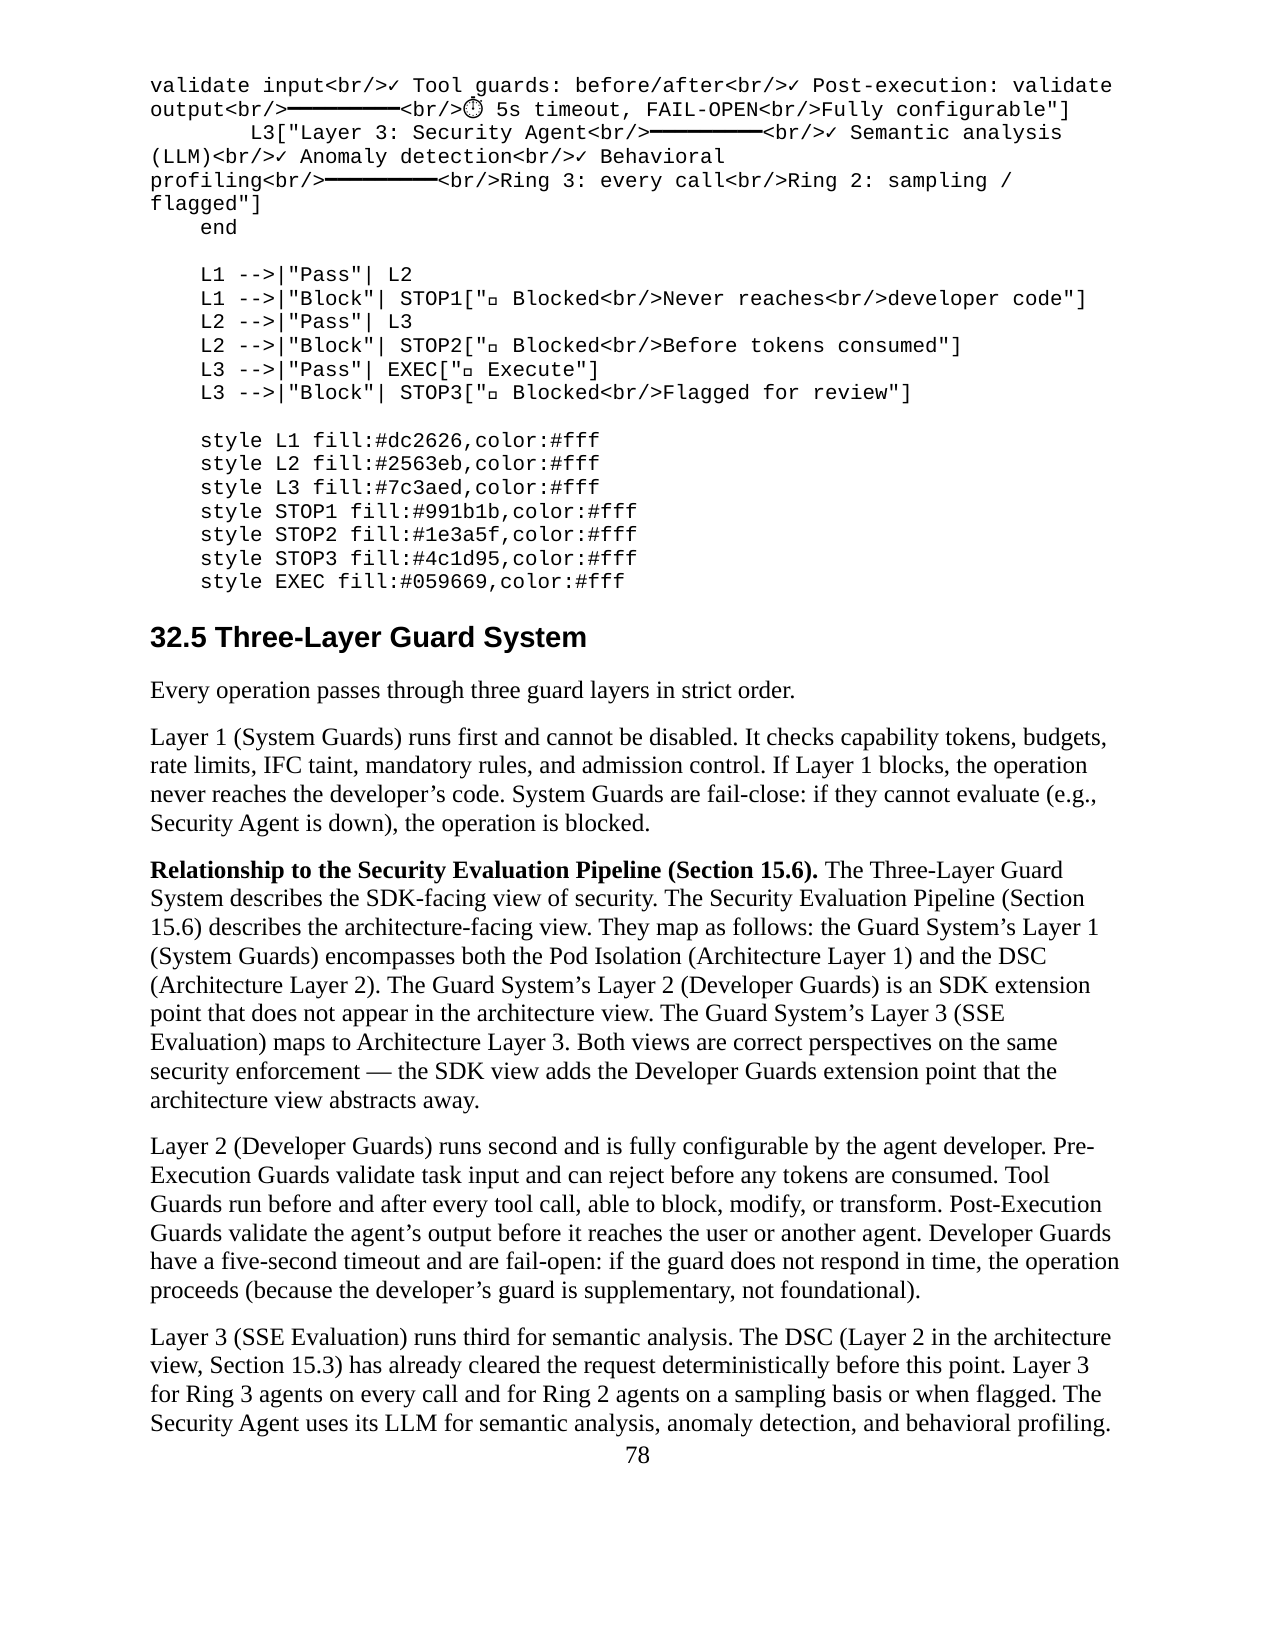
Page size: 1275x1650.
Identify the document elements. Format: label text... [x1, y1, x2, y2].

text style EXEC fill:#059669,color:#fff [150, 572, 1125, 595]
text L3 -->|"Pass"| EXEC["✅ Execute"] [150, 359, 1125, 382]
text L1 -->|"Pass"| L2 [150, 264, 1125, 288]
text L3["Layer 3: Security Agent<br/>━━━━━━━━━<br/>✓ Semantic analysis (LLM)<br/>✓ Anomaly detection<br/>✓ Behavioral profiling<br/>━━━━━━━━━<br/>Ring 3: every call<br/>Ring 2: sampling / flagged"] [150, 122, 1125, 217]
text Layer 2 (Developer Guards) runs second and is fully configurable by the agent developer. Pre-Execution Guards validate task input and can reject before any tokens are consumed. Tool Guards run before and after every tool call, able to block, modify, or transform. Post-Execution Guards validate the agent’s output before it reaches the user or another agent. Developer Guards have a five-second timeout and are fail-open: if the guard does not respond in time, the operation proceeds (because the developer’s guard is supplementary, not foundational). [150, 1131, 1125, 1304]
text end [150, 217, 1125, 241]
text L3 -->|"Block"| STOP3["❌ Blocked<br/>Flagged for review"] [150, 382, 1125, 406]
text style STOP2 fill:#1e3a5f,color:#fff [150, 524, 1125, 548]
subtitle 32.5 Three-Layer Guard System [150, 620, 1125, 654]
text style L3 fill:#7c3aed,color:#fff [150, 477, 1125, 501]
text style STOP1 fill:#991b1b,color:#fff [150, 501, 1125, 524]
text Every operation passes through three guard layers in strict order. [150, 675, 1125, 704]
text Layer 3 (SSE Evaluation) runs third for semantic analysis. The DSC (Layer 2 in the architecture view, Section 15.3) has already cleared the request deterministically before this point. Layer 3 for Ring 3 agents on every call and for Ring 2 agents on a sampling basis or when flagged. The Security Agent uses its LLM for semantic analysis, anomaly detection, and behavioral profiling. [150, 1322, 1125, 1437]
text L2 -->|"Pass"| L3 [150, 311, 1125, 335]
text style L2 fill:#2563eb,color:#fff [150, 453, 1125, 477]
text style L1 fill:#dc2626,color:#fff [150, 430, 1125, 453]
text Relationship to the Security Evaluation Pipeline (Section 15.6). The Three-Layer Guard System describes the SDK-facing view of security. The Security Evaluation Pipeline (Section 15.6) describes the architecture-facing view. They map as follows: the Guard System’s Layer 1 (System Guards) encompasses both the Pod Isolation (Architecture Layer 1) and the DSC (Architecture Layer 2). The Guard System’s Layer 2 (Developer Guards) is an SDK extension point that does not appear in the architecture view. The Guard System’s Layer 3 (SSE Evaluation) maps to Architecture Layer 3. Both views are correct perspectives on the same security enforcement — the SDK view adds the Developer Guards extension point that the architecture view abstracts away. [150, 855, 1125, 1113]
text L2 -->|"Block"| STOP2["❌ Blocked<br/>Before tokens consumed"] [150, 335, 1125, 359]
text style STOP3 fill:#4c1d95,color:#fff [150, 548, 1125, 572]
text L1 -->|"Block"| STOP1["❌ Blocked<br/>Never reaches<br/>developer code"] [150, 288, 1125, 311]
text Layer 1 (System Guards) runs first and cannot be disabled. It checks capability tokens, budgets, rate limits, IFC taint, mandatory rules, and admission control. If Layer 1 blocks, the operation never reaches the developer’s code. System Guards are fail-close: if they cannot evaluate (e.g., Security Agent is down), the operation is blocked. [150, 722, 1125, 837]
text validate input<br/>✓ Tool guards: before/after<br/>✓ Post-execution: validate output<br/>━━━━━━━━━<br/>⏱️ 5s timeout, FAIL-OPEN<br/>Fully configurable"] [150, 75, 1125, 122]
